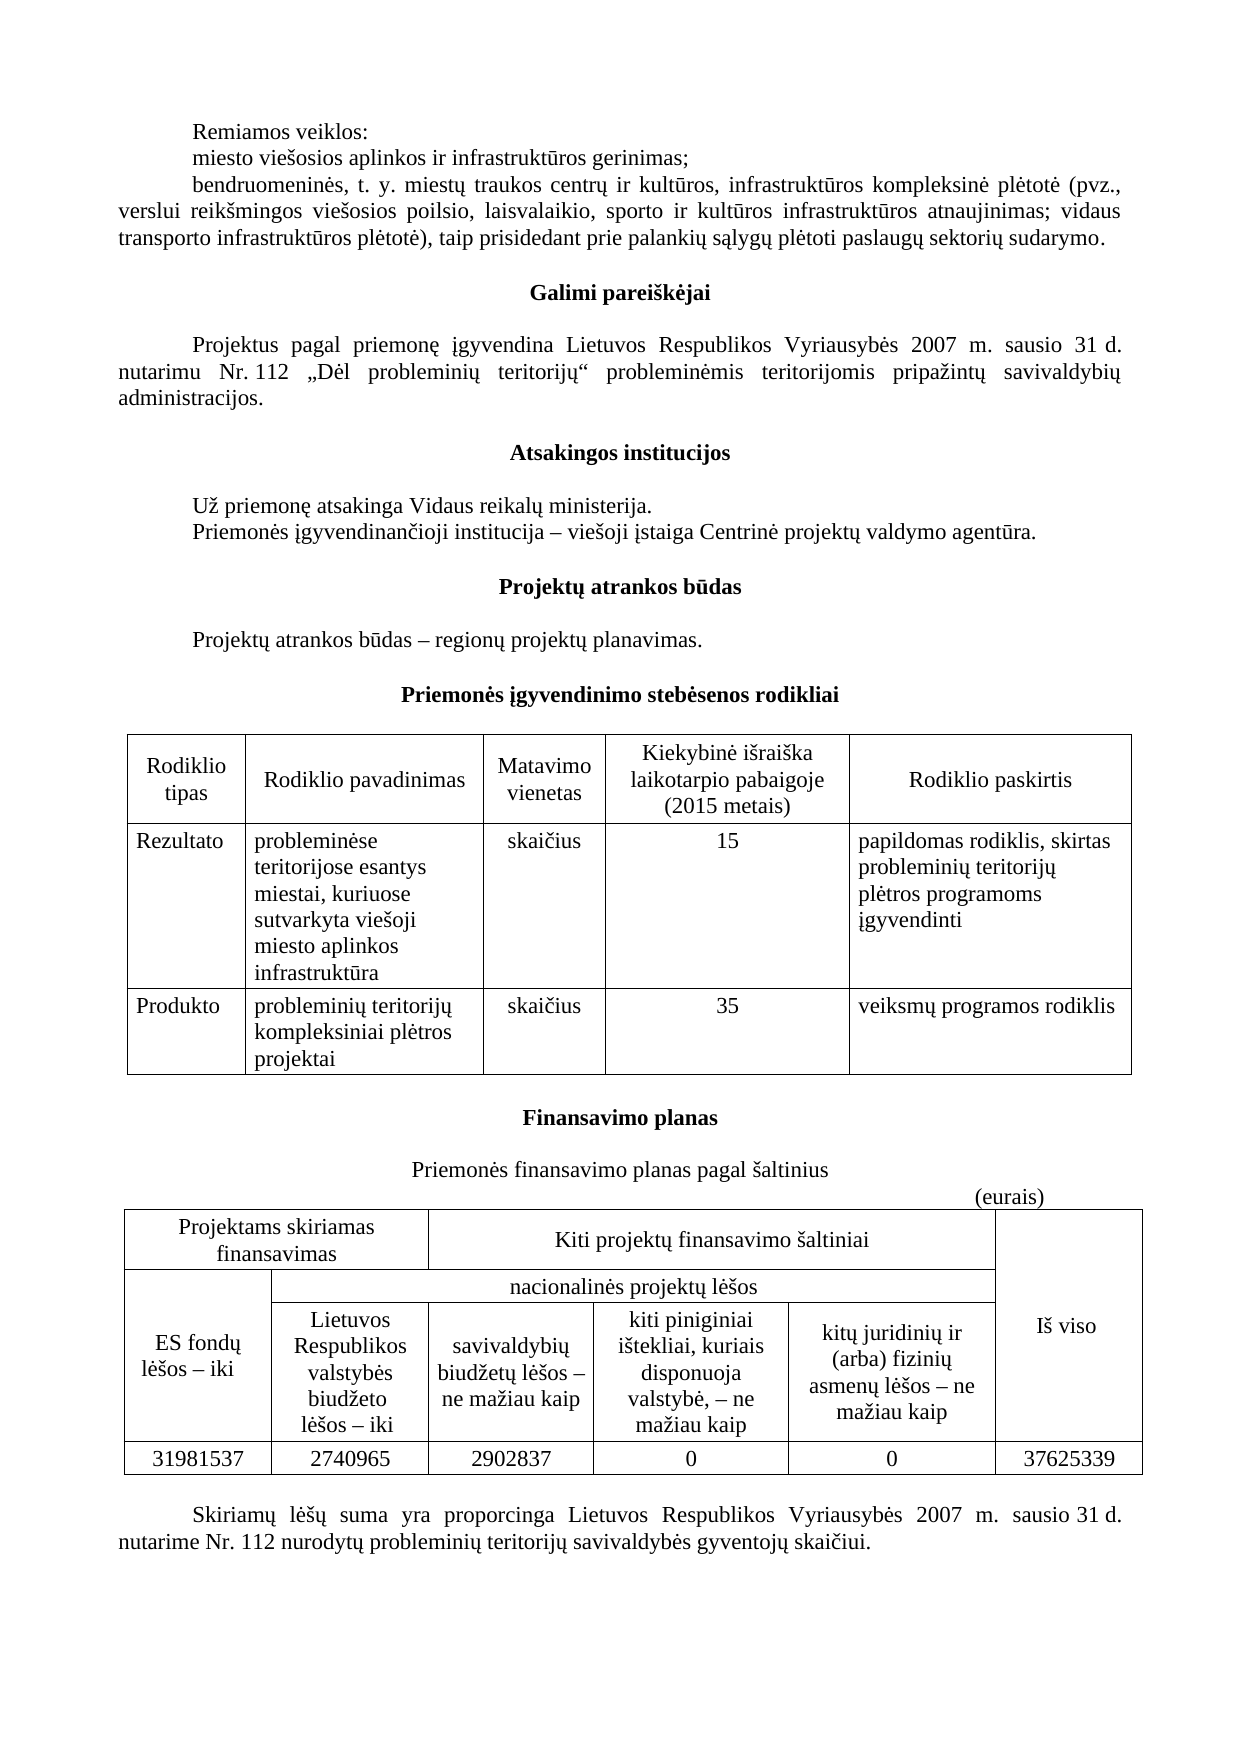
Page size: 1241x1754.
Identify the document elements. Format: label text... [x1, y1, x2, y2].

table_cell 2902837 [429, 1442, 593, 1474]
table_header Iš viso [996, 1210, 1142, 1441]
text Remiamos veiklos: [118, 118, 1122, 144]
text Skiriamų lėšų suma yra proporcinga Lietuvos Respublikos Vyriausybės 2007 m. sausio 31 d. nutarime Nr. 112 nurodytų probleminių teritorijų savivaldybės gyventojų skaičiui. [118, 1501, 1122, 1554]
table_cell savivaldybių biudžetų lėšos – ne mažiau kaip [429, 1303, 593, 1441]
table_cell 2740965 [272, 1442, 428, 1474]
table_cell 0 [789, 1442, 995, 1474]
table_header Rodiklio paskirtis [850, 735, 1131, 823]
table_cell 15 [606, 824, 849, 988]
table_cell 31981537 [125, 1442, 271, 1474]
table_cell skaičius [484, 989, 605, 1074]
table_header Kiti projektų finansavimo šaltiniai [429, 1210, 995, 1269]
text Už priemonę atsakinga Vidaus reikalų ministerija. [118, 492, 1122, 518]
table_cell Produkto [128, 989, 245, 1074]
table_header Projektams skiriamas finansavimas [125, 1210, 428, 1269]
table_cell Lietuvos Respublikos valstybės biudžeto lėšos – iki [272, 1303, 428, 1441]
table_header Kiekybinė išraiška laikotarpio pabaigoje (2015 metais) [606, 735, 849, 823]
table_cell ES fondų lėšos – iki [125, 1270, 271, 1441]
text miesto viešosios aplinkos ir infrastruktūros gerinimas; [118, 144, 1122, 171]
table_cell probleminėse teritorijose esantys miestai, kuriuose sutvarkyta viešoji miesto aplinkos infrastruktūra [246, 824, 483, 988]
table_cell kitų juridinių ir (arba) fizinių asmenų lėšos – ne mažiau kaip [789, 1303, 995, 1441]
table_cell probleminių teritorijų kompleksiniai plėtros projektai [246, 989, 483, 1074]
text bendruomeninės, t. y. miestų traukos centrų ir kultūros, infrastruktūros kompleksinė plėtotė (pvz., verslui reikšmingos viešosios poilsio, laisvalaikio, sporto ir kultūros infrastruktūros atnaujinimas; vidaus transporto infrastruktūros plėtotė), taip prisidedant prie palankių sąlygų plėtoti paslaugų sektorių sudarymo. [118, 171, 1122, 250]
table_cell papildomas rodiklis, skirtas probleminių teritorijų plėtros programoms įgyvendinti [850, 824, 1131, 988]
table_cell 35 [606, 989, 849, 1074]
table_cell 0 [594, 1442, 788, 1474]
text Projektų atrankos būdas [118, 573, 1122, 600]
table_cell skaičius [484, 824, 605, 988]
table_cell nacionalinės projektų lėšos [272, 1270, 995, 1302]
table_header Rodiklio tipas [128, 735, 245, 823]
text Atsakingos institucijos [118, 439, 1122, 466]
text (eurais) [118, 1183, 1122, 1209]
text Projektus pagal priemonę įgyvendina Lietuvos Respublikos Vyriausybės 2007 m. sausio 31 d. nutarimu Nr. 112 „Dėl probleminių teritorijų“ probleminėmis teritorijomis pripažintų savivaldybių administracijos. [118, 331, 1122, 410]
table_header Matavimo vienetas [484, 735, 605, 823]
table_cell 37625339 [996, 1442, 1142, 1474]
table_cell Rezultato [128, 824, 245, 988]
table_cell kiti piniginiai ištekliai, kuriais disponuoja valstybė, – ne mažiau kaip [594, 1303, 788, 1441]
text Galimi pareiškėjai [118, 279, 1122, 305]
table_cell veiksmų programos rodiklis [850, 989, 1131, 1074]
text Priemonės finansavimo planas pagal šaltinius [118, 1157, 1122, 1183]
text Priemonės įgyvendinimo stebėsenos rodikliai [118, 681, 1122, 707]
text Priemonės įgyvendinančioji institucija – viešoji įstaiga Centrinė projektų valdymo agentūra. [118, 518, 1122, 544]
text Projektų atrankos būdas – regionų projektų planavimas. [118, 626, 1122, 652]
table_header Rodiklio pavadinimas [246, 735, 483, 823]
text Finansavimo planas [118, 1104, 1122, 1130]
